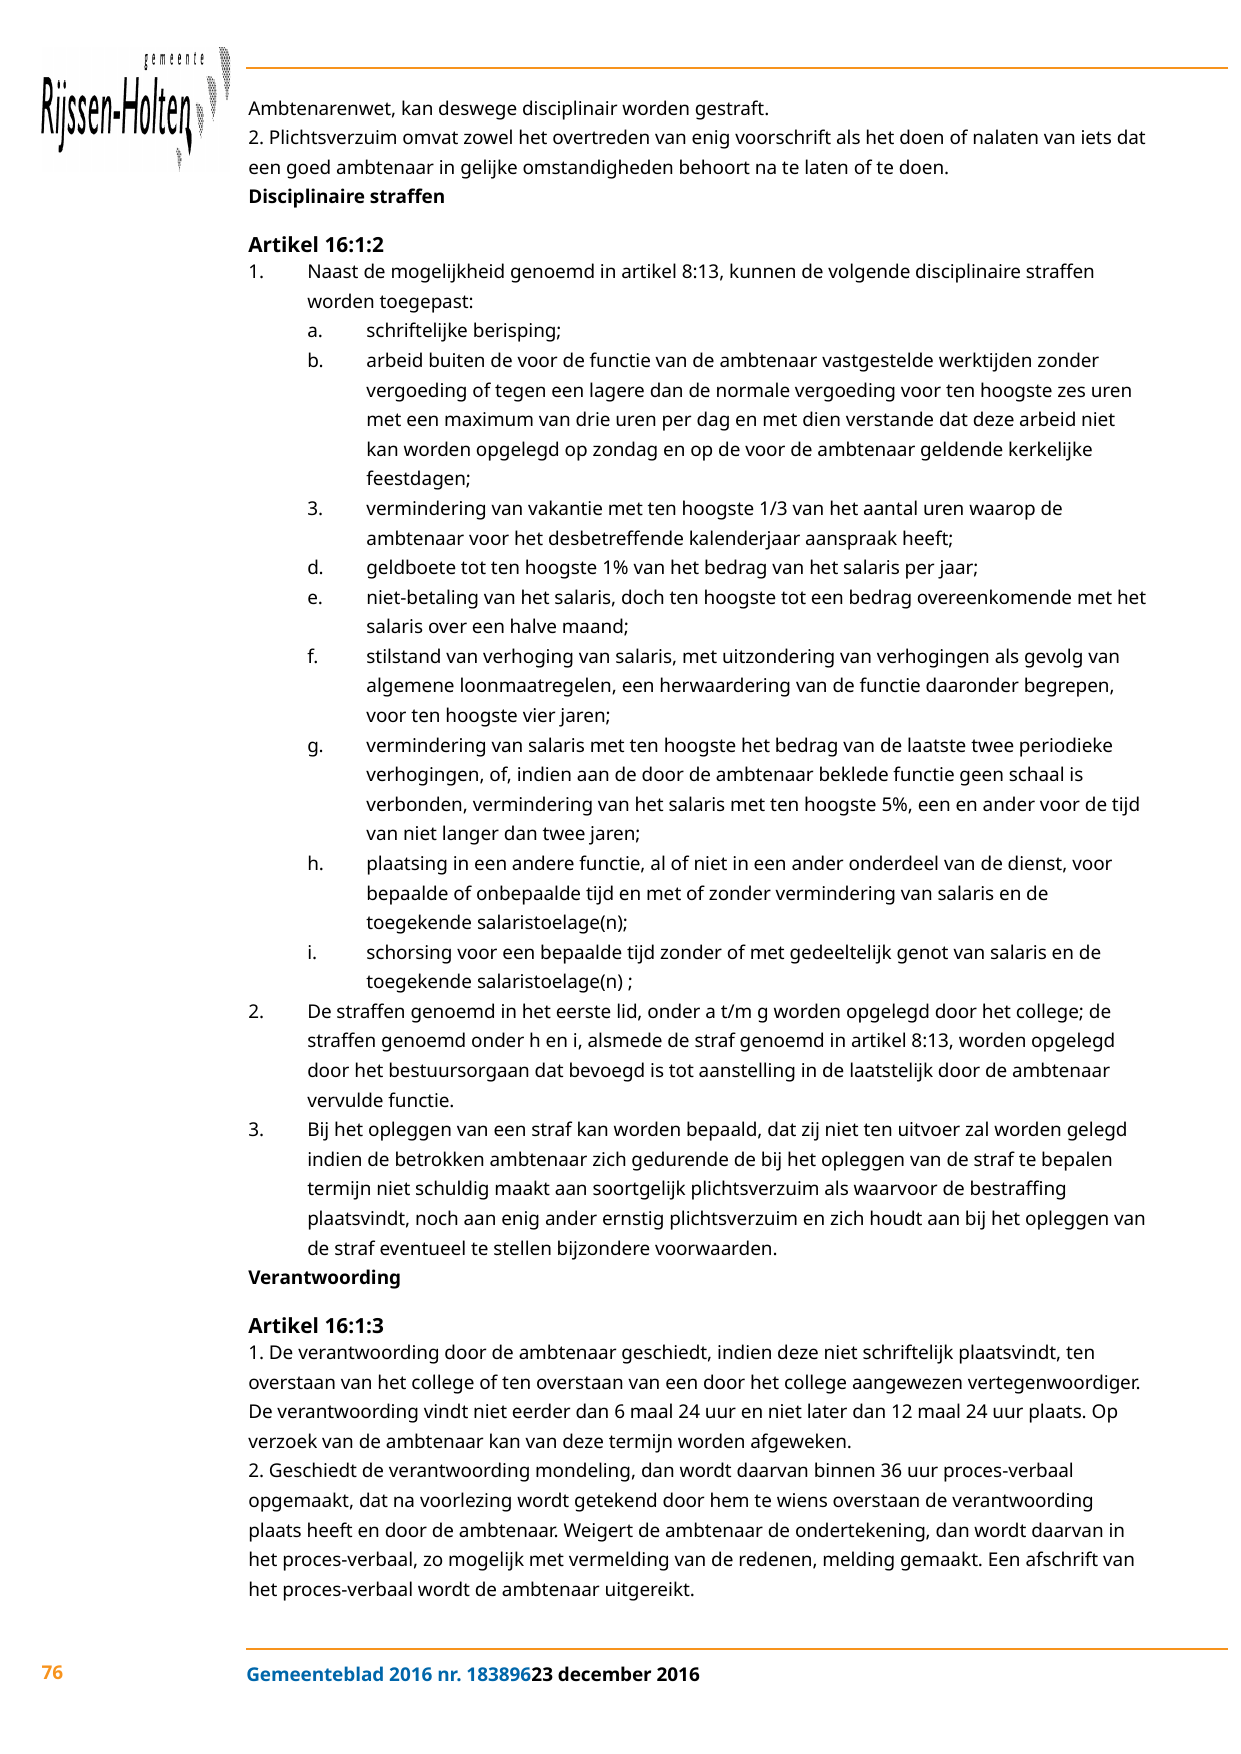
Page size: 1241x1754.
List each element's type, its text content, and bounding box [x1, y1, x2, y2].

list vermindering van salaris met ten hoogste het bedrag van de laatste twee periodieke verhogingen, of, indien aan de door de ambtenaar beklede functie geen schaal is verbonden, vermindering van het salaris met ten hoogste 5%, een en ander voor de tijd van niet langer dan twee jaren; [307, 732, 1152, 846]
text 1. De verantwoording door de ambtenaar geschiedt, indien deze niet schriftelijk plaatsvindt, ten overstaan van het college of ten overstaan van een door het college aangewezen vertegenwoordiger. De verantwoording vindt niet eerder dan 6 maal 24 uur en niet later dan 12 maal 24 uur plaats. Op verzoek van de ambtenaar kan van deze termijn worden afgeweken. [248, 1339, 1152, 1454]
list vermindering van vakantie met ten hoogste 1/3 van het aantal uren waarop de ambtenaar voor het desbetreffende kalenderjaar aanspraak heeft; [307, 495, 1152, 551]
text Artikel 16:1:3 [248, 1311, 1152, 1339]
text Artikel 16:1:2 [248, 230, 1152, 258]
list De straffen genoemd in het eerste lid, onder a t/m g worden opgelegd door het college; de straffen genoemd onder h en i, alsmede de straf genoemd in artikel 8:13, worden opgelegd door het bestuursorgaan dat bevoegd is tot aanstelling in de laatstelijk door de ambtenaar vervulde functie. [248, 998, 1152, 1113]
list Naast de mogelijkheid genoemd in artikel 8:13, kunnen de volgende disciplinaire straffen worden toegepast: [248, 258, 1152, 314]
text Ambtenarenwet, kan deswege disciplinair worden gestraft. [248, 95, 1152, 121]
text Verantwoording [248, 1264, 1152, 1290]
text 2. Geschiedt de verantwoording mondeling, dan wordt daarvan binnen 36 uur proces-verbaal opgemaakt, dat na voorlezing wordt getekend door hem te wiens overstaan de verantwoording plaats heeft en door de ambtenaar. Weigert de ambtenaar de ondertekening, dan wordt daarvan in het proces-verbaal, zo mogelijk met vermelding van de redenen, melding gemaakt. Een afschrift van het proces-verbaal wordt de ambtenaar uitgereikt. [248, 1458, 1152, 1602]
list niet-betaling van het salaris, doch ten hoogste tot een bedrag overeenkomende met het salaris over een halve maand; [307, 584, 1152, 639]
list schorsing voor een bepaalde tijd zonder of met gedeeltelijk genot van salaris en de toegekende salaristoelage(n) ; [307, 939, 1152, 994]
list geldboete tot ten hoogste 1% van het bedrag van het salaris per jaar; [307, 554, 1152, 580]
list schriftelijke berisping; [307, 318, 1152, 343]
picture [41, 47, 231, 172]
text Disciplinaire straffen [248, 183, 1152, 209]
list plaatsing in een andere functie, al of niet in een ander onderdeel van de dienst, voor bepaalde of onbepaalde tijd en met of zonder vermindering van salaris en de toegekende salaristoelage(n); [307, 850, 1152, 935]
text 2. Plichtsverzuim omvat zowel het overtreden van enig voorschrift als het doen of nalaten van iets dat een goed ambtenaar in gelijke omstandigheden behoort na te laten of te doen. [248, 124, 1152, 180]
list stilstand van verhoging van salaris, met uitzondering van verhogingen als gevolg van algemene loonmaatregelen, een herwaardering van de functie daaronder begrepen, voor ten hoogste vier jaren; [307, 643, 1152, 728]
list arbeid buiten de voor de functie van de ambtenaar vastgestelde werktijden zonder vergoeding of tegen een lagere dan de normale vergoeding voor ten hoogste zes uren met een maximum van drie uren per dag en met dien verstande dat deze arbeid niet kan worden opgelegd op zondag en op de voor de ambtenaar geldende kerkelijke feestdagen; [307, 347, 1152, 491]
list Bij het opleggen van een straf kan worden bepaald, dat zij niet ten uitvoer zal worden gelegd indien de betrokken ambtenaar zich gedurende de bij het opleggen van de straf te bepalen termijn niet schuldig maakt aan soortgelijk plichtsverzuim als waarvoor de bestraffing plaatsvindt, noch aan enig ander ernstig plichtsverzuim en zich houdt aan bij het opleggen van de straf eventueel te stellen bijzondere voorwaarden. [248, 1116, 1152, 1261]
